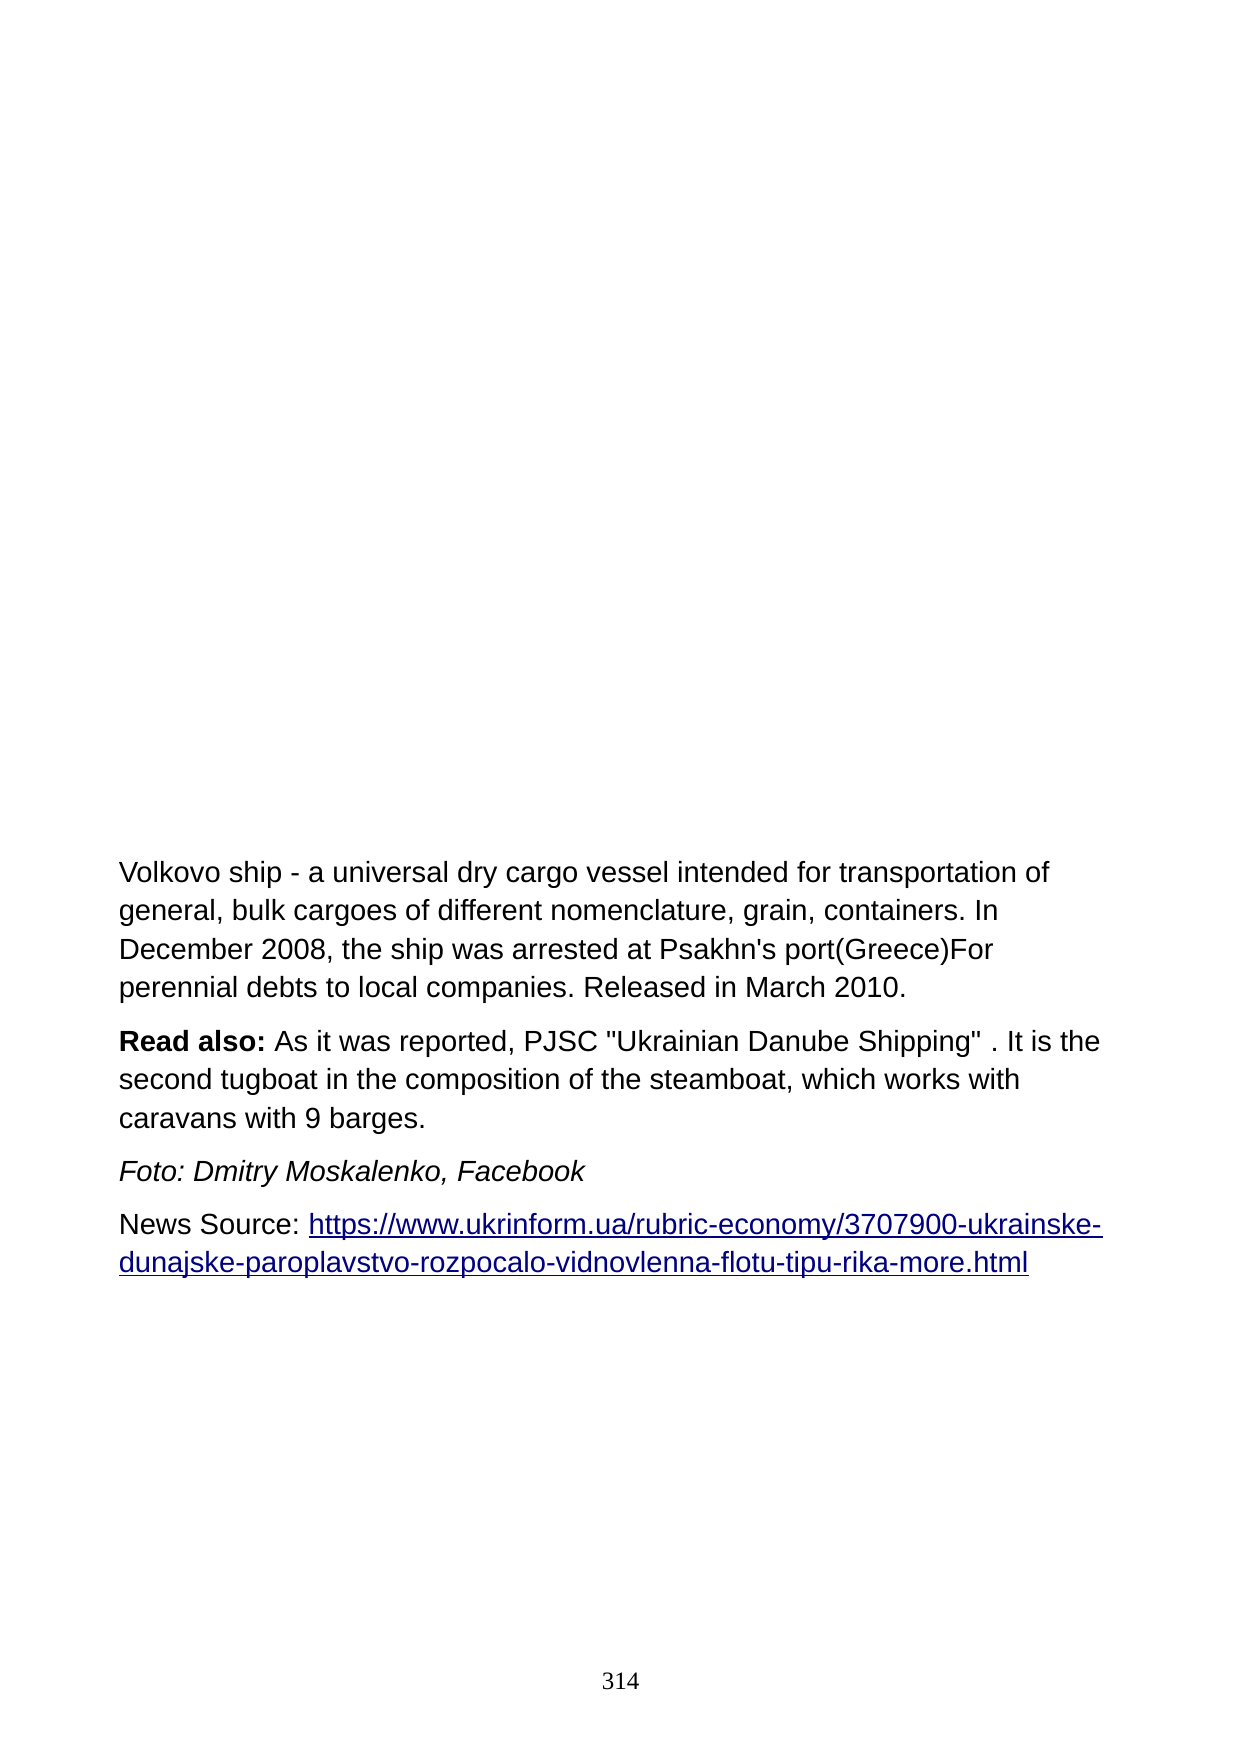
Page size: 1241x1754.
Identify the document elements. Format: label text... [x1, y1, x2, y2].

text Read also: As it was reported, PJSC "Ukrainian Danube Shipping" . It is the second tugboat in the composition of the steamboat, which works with caravans with 9 barges. [118, 1023, 1122, 1134]
text News Source: https://www.ukrinform.ua/rubric-economy/3707900-ukrainske-dunajske-paroplavstvo-rozpocalo-vidnovlenna-flotu-tipu-rika-more.html [118, 1207, 1122, 1279]
text Foto: Dmitry Moskalenko, Facebook [118, 1154, 1122, 1187]
text Volkovo ship - a universal dry cargo vessel intended for transportation of general, bulk cargoes of different nomenclature, grain, containers. In December 2008, the ship was arrested at Psakhn's port(Greece)For perennial debts to local companies. Released in March 2010. [118, 118, 1122, 1004]
